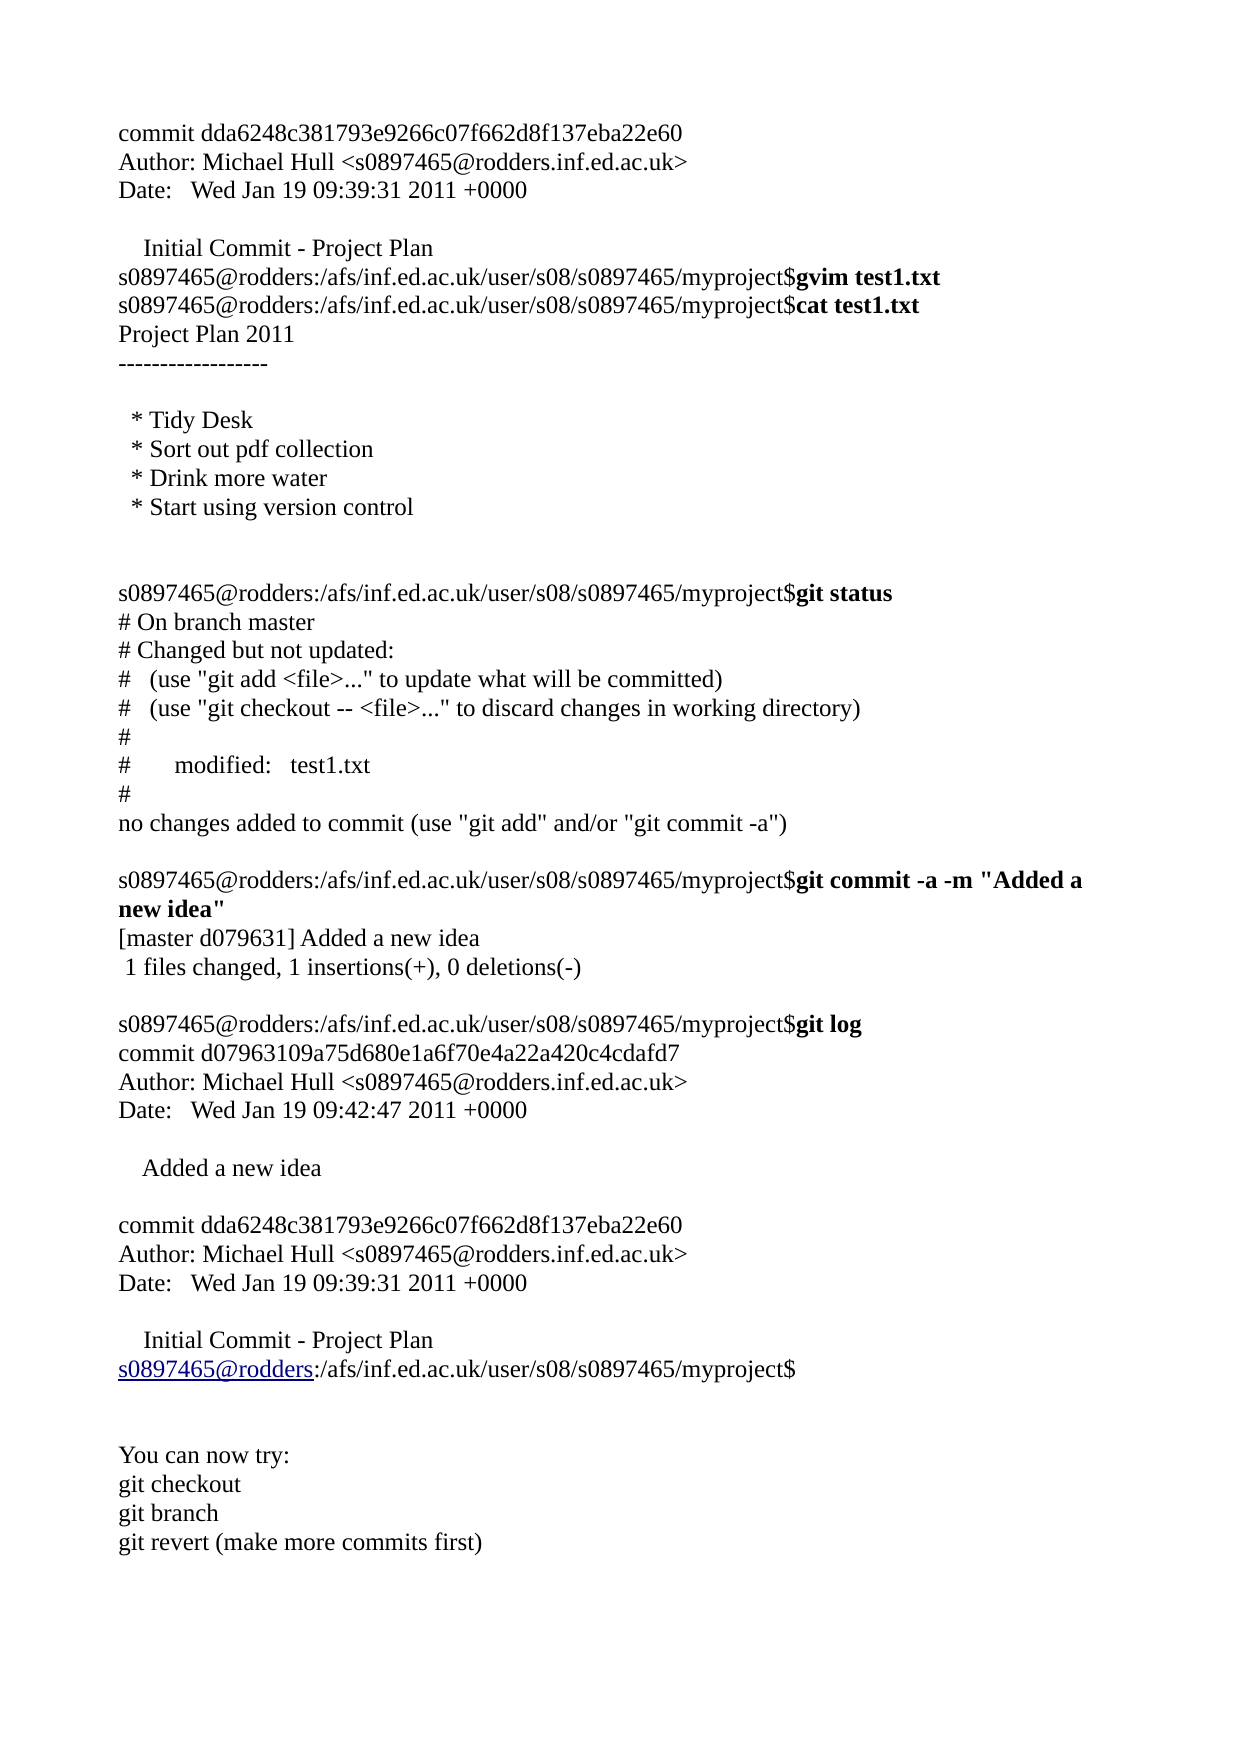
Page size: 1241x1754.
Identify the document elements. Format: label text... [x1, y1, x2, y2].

text * Drink more water [118, 463, 1122, 492]
text Added a new idea [118, 1153, 1122, 1182]
text # Changed but not updated: [118, 636, 1122, 664]
text git branch [118, 1498, 1122, 1527]
text Date: Wed Jan 19 09:39:31 2011 +0000 [118, 176, 1122, 204]
text commit dda6248c381793e9266c07f662d8f137eba22e60 [118, 1211, 1122, 1239]
text [master d079631] Added a new idea [118, 923, 1122, 952]
text Author: Michael Hull <s0897465@rodders.inf.ed.ac.uk> [118, 1239, 1122, 1268]
text # On branch master [118, 607, 1122, 636]
text s0897465@rodders:/afs/inf.ed.ac.uk/user/s08/s0897465/myproject$cat test1.txt [118, 291, 1122, 319]
text commit dda6248c381793e9266c07f662d8f137eba22e60 [118, 118, 1122, 147]
text commit d07963109a75d680e1a6f70e4a22a420c4cdafd7 [118, 1038, 1122, 1067]
text You can now try: [118, 1441, 1122, 1469]
text Author: Michael Hull <s0897465@rodders.inf.ed.ac.uk> [118, 147, 1122, 176]
text Date: Wed Jan 19 09:42:47 2011 +0000 [118, 1096, 1122, 1124]
text Project Plan 2011 [118, 319, 1122, 348]
text git checkout [118, 1469, 1122, 1498]
text * Start using version control [118, 492, 1122, 521]
text # [118, 722, 1122, 751]
text # (use "git add <file>..." to update what will be committed) [118, 664, 1122, 693]
text # (use "git checkout -- <file>..." to discard changes in working directory) [118, 693, 1122, 722]
text # [118, 779, 1122, 808]
text s0897465@rodders:/afs/inf.ed.ac.uk/user/s08/s0897465/myproject$git commit -a -m "Added a new idea" [118, 866, 1122, 923]
text s0897465@rodders:/afs/inf.ed.ac.uk/user/s08/s0897465/myproject$git log [118, 1009, 1122, 1038]
text Date: Wed Jan 19 09:39:31 2011 +0000 [118, 1268, 1122, 1297]
text # modified: test1.txt [118, 751, 1122, 779]
text no changes added to commit (use "git add" and/or "git commit -a") [118, 808, 1122, 837]
text s0897465@rodders:/afs/inf.ed.ac.uk/user/s08/s0897465/myproject$ [118, 1354, 1122, 1383]
text Initial Commit - Project Plan [118, 1326, 1122, 1354]
text 1 files changed, 1 insertions(+), 0 deletions(-) [118, 952, 1122, 981]
text Author: Michael Hull <s0897465@rodders.inf.ed.ac.uk> [118, 1067, 1122, 1096]
text s0897465@rodders:/afs/inf.ed.ac.uk/user/s08/s0897465/myproject$gvim test1.txt [118, 262, 1122, 291]
text ------------------ [118, 348, 1122, 377]
text * Tidy Desk [118, 406, 1122, 434]
text git revert (make more commits first) [118, 1527, 1122, 1556]
text Initial Commit - Project Plan [118, 233, 1122, 262]
text s0897465@rodders:/afs/inf.ed.ac.uk/user/s08/s0897465/myproject$git status [118, 578, 1122, 607]
text * Sort out pdf collection [118, 434, 1122, 463]
